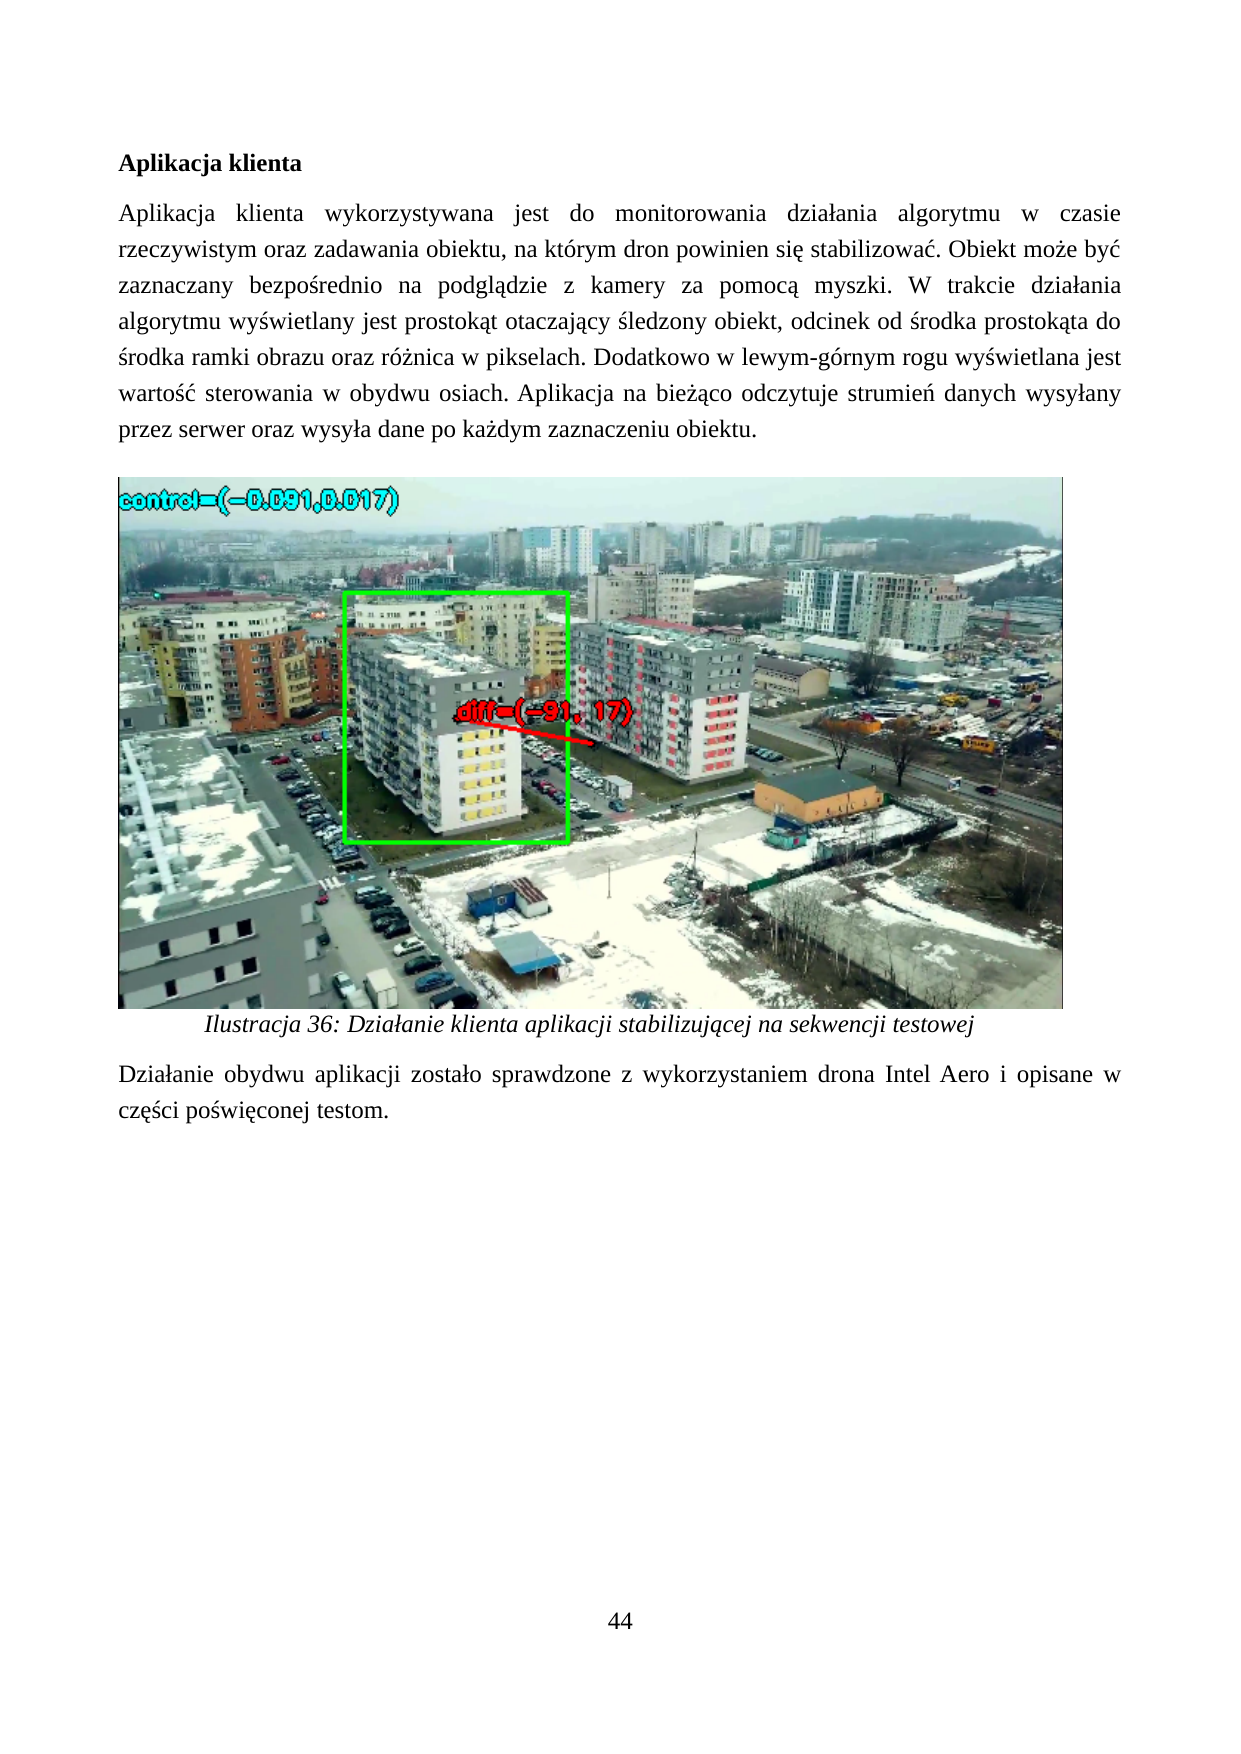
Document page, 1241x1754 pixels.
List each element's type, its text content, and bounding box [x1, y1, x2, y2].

picture [118, 477, 1063, 1009]
text Aplikacja klienta [118, 148, 1122, 176]
text Działanie obydwu aplikacji zostało sprawdzone z wykorzystaniem drona Intel Aero i opisane w części poświęconej testom. [118, 1059, 1122, 1124]
text Ilustracja 36: Działanie klienta aplikacji stabilizującej na sekwencji testowej [118, 1009, 1063, 1037]
text Aplikacja klienta wykorzystywana jest do monitorowania działania algorytmu w czasie rzeczywistym oraz zadawania obiektu, na którym dron powinien się stabilizować. Obiekt może być zaznaczany bezpośrednio na podglądzie z kamery za pomocą myszki. W trakcie działania algorytmu wyświetlany jest prostokąt otaczający śledzony obiekt, odcinek od środka prostokąta do środka ramki obrazu oraz różnica w pikselach. Dodatkowo w lewym-górnym rogu wyświetlana jest wartość sterowania w obydwu osiach. Aplikacja na bieżąco odczytuje strumień danych wysyłany przez serwer oraz wysyła dane po każdym zaznaczeniu obiektu. [118, 198, 1122, 443]
